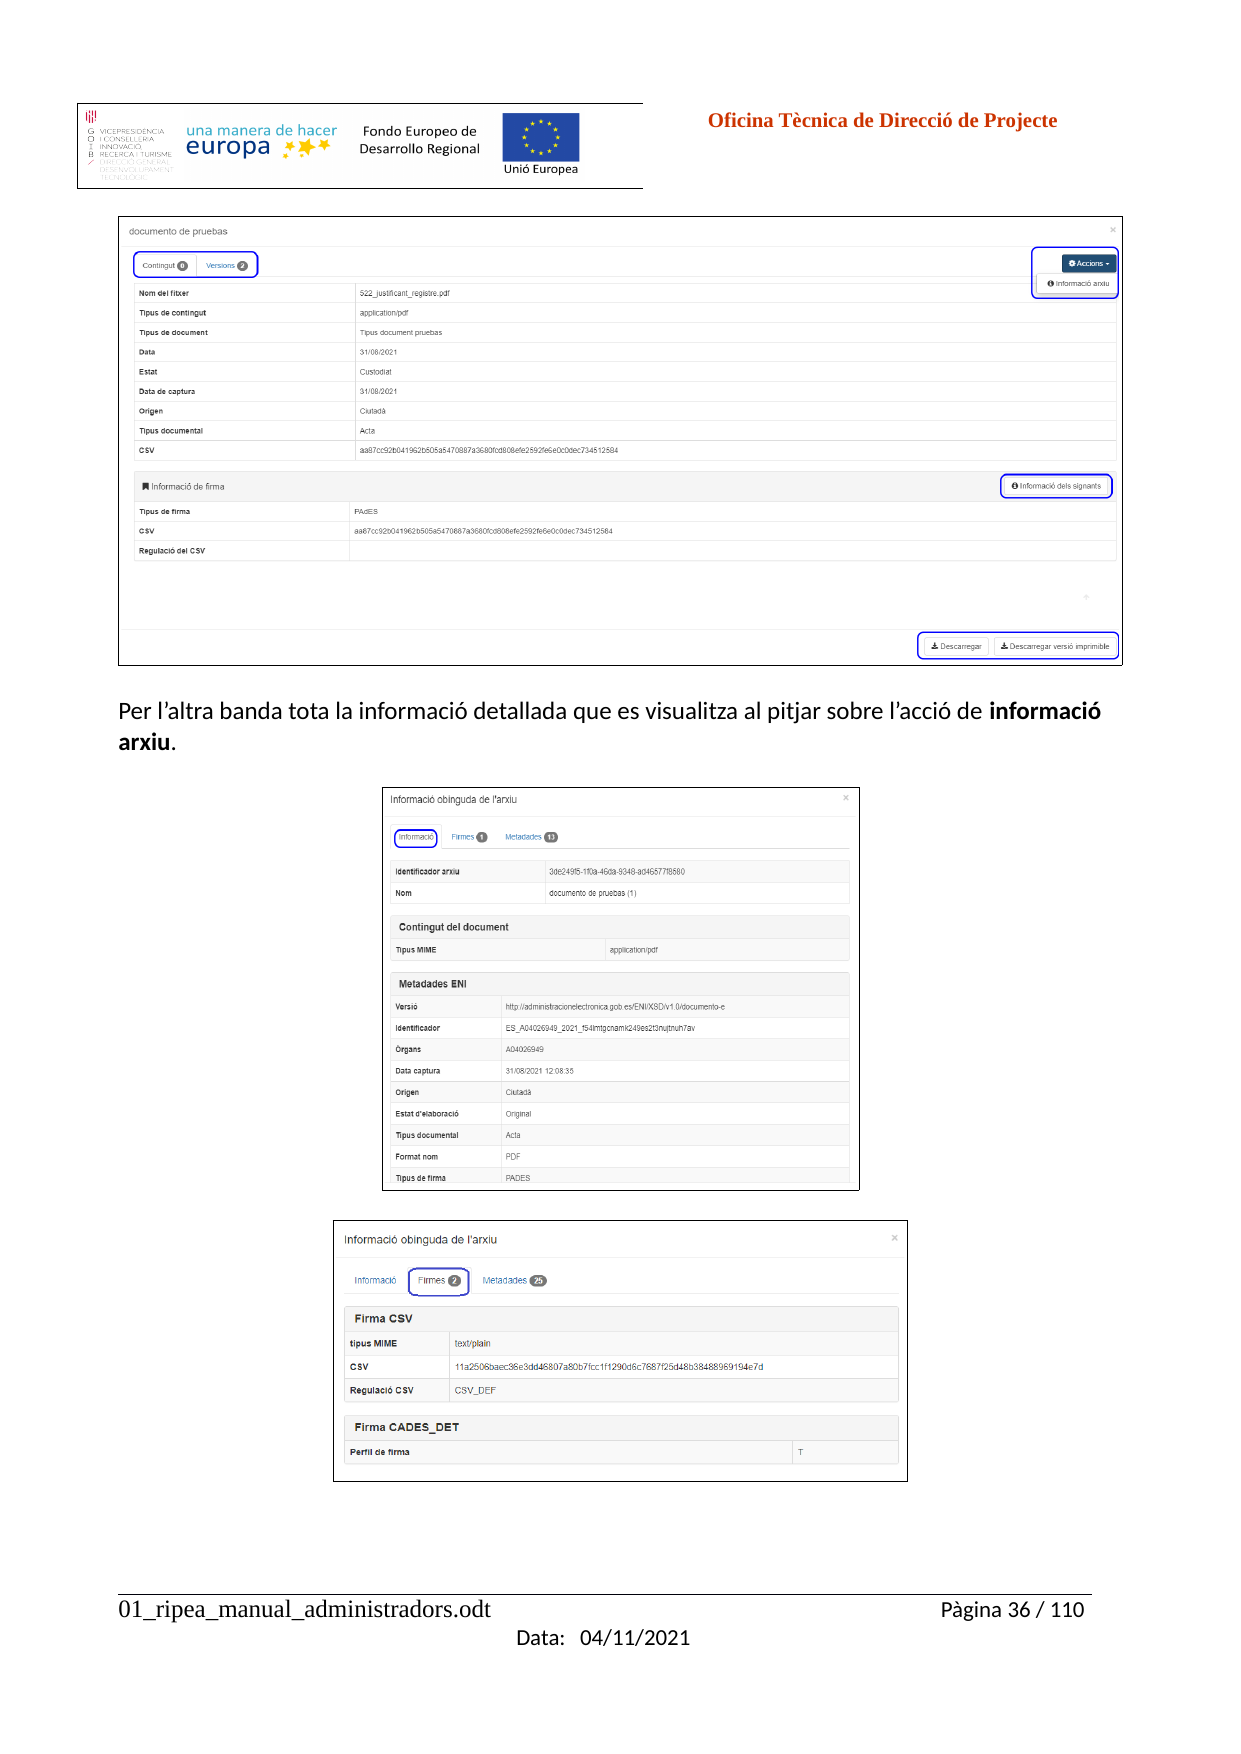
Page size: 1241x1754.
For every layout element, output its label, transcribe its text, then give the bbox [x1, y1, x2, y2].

picture [384, 790, 856, 1187]
picture [335, 1223, 905, 1479]
picture [121, 219, 1119, 662]
text Per l’altra banda tota la informació detallada que es visualitza al pitjar sobre l’acció de informació arxiu. [118, 696, 1122, 757]
picture [82, 108, 178, 182]
picture [184, 108, 585, 182]
